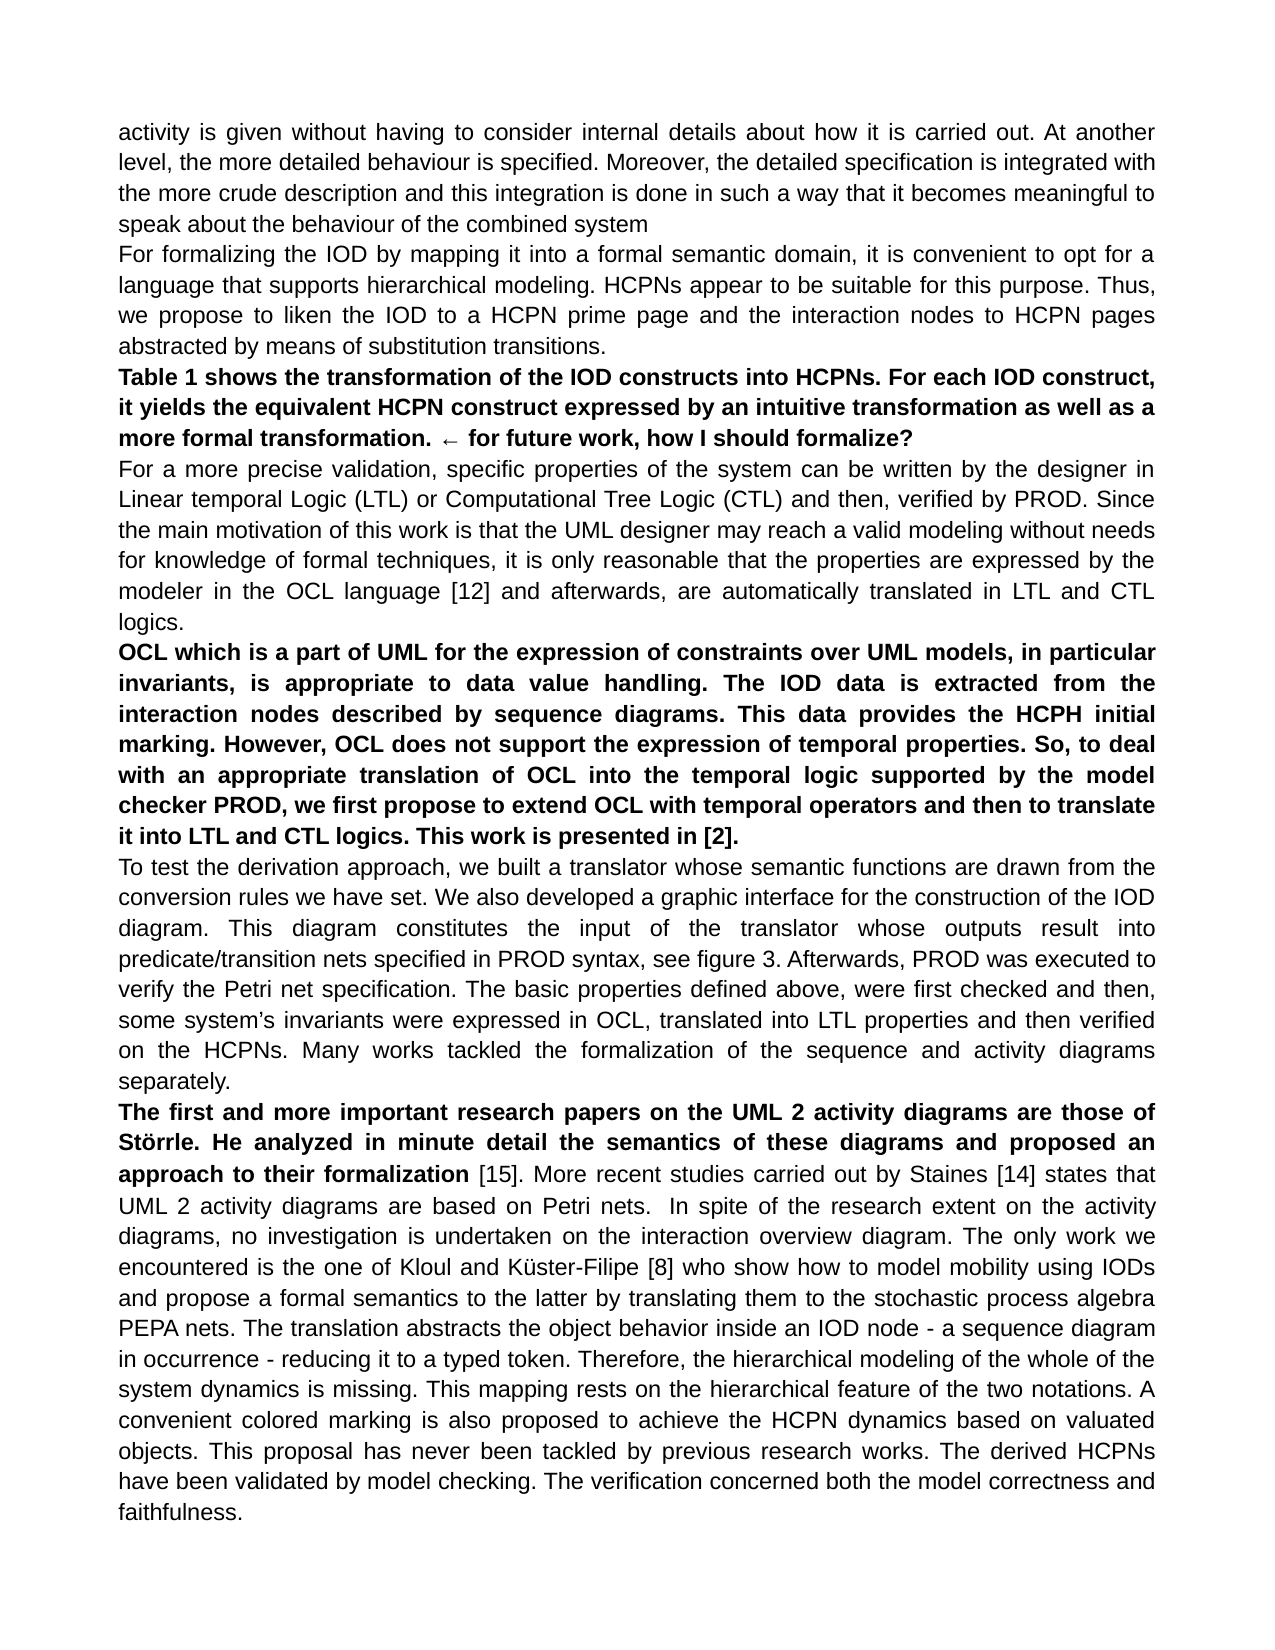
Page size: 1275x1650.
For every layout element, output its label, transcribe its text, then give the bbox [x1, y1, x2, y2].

text For a more precise validation, specific properties of the system can be written by the designer in Linear temporal Logic (LTL) or Computational Tree Logic (CTL) and then, verified by PROD. Since the main motivation of this work is that the UML designer may reach a valid modeling without needs for knowledge of formal techniques, it is only reasonable that the properties are expressed by the modeler in the OCL language [12] and afterwards, are automatically translated in LTL and CTL logics. [118, 455, 1157, 635]
text OCL which is a part of UML for the expression of constraints over UML models, in particular invariants, is appropriate to data value handling. The IOD data is extracted from the interaction nodes described by sequence diagrams. This data provides the HCPH initial marking. However, OCL does not support the expression of temporal properties. So, to deal with an appropriate translation of OCL into the temporal logic supported by the model checker PROD, we first propose to extend OCL with temporal operators and then to translate it into LTL and CTL logics. This work is presented in [2]. [118, 639, 1157, 849]
text For formalizing the IOD by mapping it into a formal semantic domain, it is convenient to opt for a language that supports hierarchical modeling. HCPNs appear to be suitable for this purpose. Thus, we propose to liken the IOD to a HCPN prime page and the interaction nodes to HCPN pages abstracted by means of substitution transitions. [118, 241, 1157, 359]
text activity is given without having to consider internal details about how it is carried out. At another level, the more detailed behaviour is specified. Moreover, the detailed specification is integrated with the more crude description and this integration is done in such a way that it becomes meaningful to speak about the behaviour of the combined system [118, 118, 1157, 237]
text Table 1 shows the transformation of the IOD constructs into HCPNs. For each IOD construct, it yields the equivalent HCPN construct expressed by an intuitive transformation as well as a more formal transformation. ← for future work, how I should formalize? [118, 363, 1157, 451]
text To test the derivation approach, we built a translator whose semantic functions are drawn from the conversion rules we have set. We also developed a graphic interface for the construction of the IOD diagram. This diagram constitutes the input of the translator whose outputs result into predicate/transition nets specified in PROD syntax, see figure 3. Afterwards, PROD was executed to verify the Petri net specification. The basic properties defined above, were first checked and then, some system’s invariants were expressed in OCL, translated into LTL properties and then verified on the HCPNs. Many works tackled the formalization of the sequence and activity diagrams separately. [118, 853, 1157, 1094]
text The first and more important research papers on the UML 2 activity diagrams are those of Störrle. He analyzed in minute detail the semantics of these diagrams and proposed an approach to their formalization [15]. More recent studies carried out by Staines [14] states that UML 2 activity diagrams are based on Petri nets. In spite of the research extent on the activity diagrams, no investigation is undertaken on the interaction overview diagram. The only work we encountered is the one of Kloul and Küster-Filipe [8] who show how to model mobility using IODs and propose a formal semantics to the latter by translating them to the stochastic process algebra PEPA nets. The translation abstracts the object behavior inside an IOD node - a sequence diagram in occurrence - reducing it to a typed token. Therefore, the hierarchical modeling of the whole of the system dynamics is missing. This mapping rests on the hierarchical feature of the two notations. A convenient colored marking is also proposed to achieve the HCPN dynamics based on valuated objects. This proposal has never been tackled by previous research works. The derived HCPNs have been validated by model checking. The verification concerned both the model correctness and faithfulness. [118, 1098, 1157, 1525]
